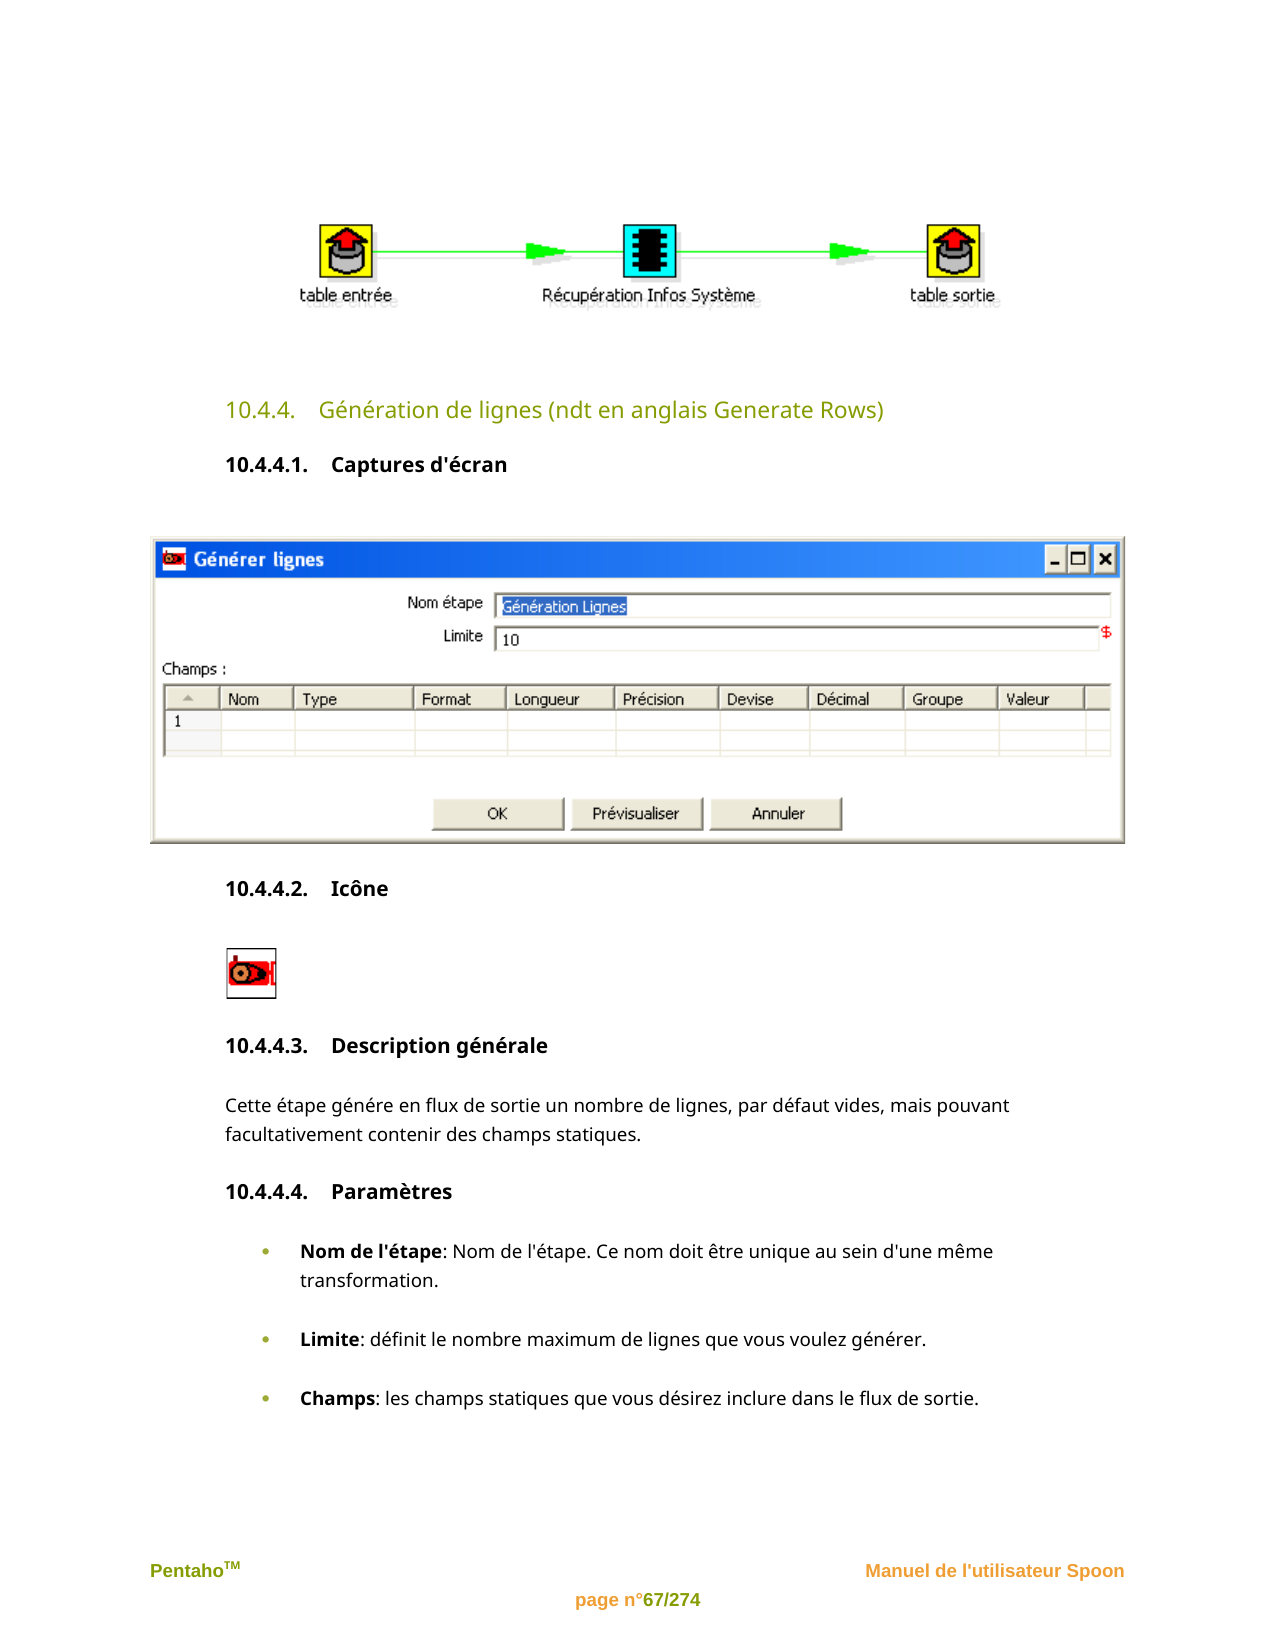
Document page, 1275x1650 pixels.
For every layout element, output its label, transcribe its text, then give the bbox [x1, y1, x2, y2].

subtitle Génération de lignes (ndt en anglais Generate Rows) [225, 150, 1125, 424]
picture [150, 536, 1125, 844]
list Nom de l'étape: Nom de l'étape. Ce nom doit être unique au sein d'une même transformation. [262, 1235, 1125, 1293]
subtitle Description générale [225, 928, 1125, 1059]
subtitle [225, 503, 1125, 536]
list Limite: définit le nombre maximum de lignes que vous voulez générer. [262, 1323, 1125, 1352]
picture [226, 948, 277, 999]
text Cette étape génére en flux de sortie un nombre de lignes, par défaut vides, mais pouvant facultativement contenir des champs statiques. [225, 1089, 1125, 1147]
subtitle Paramètres [225, 1176, 1125, 1206]
subtitle Captures d'écran [225, 449, 1125, 478]
list Champs: les champs statiques que vous désirez inclure dans le flux de sortie. [262, 1382, 1125, 1411]
subtitle Icône [225, 844, 1125, 903]
picture [232, 179, 1043, 366]
